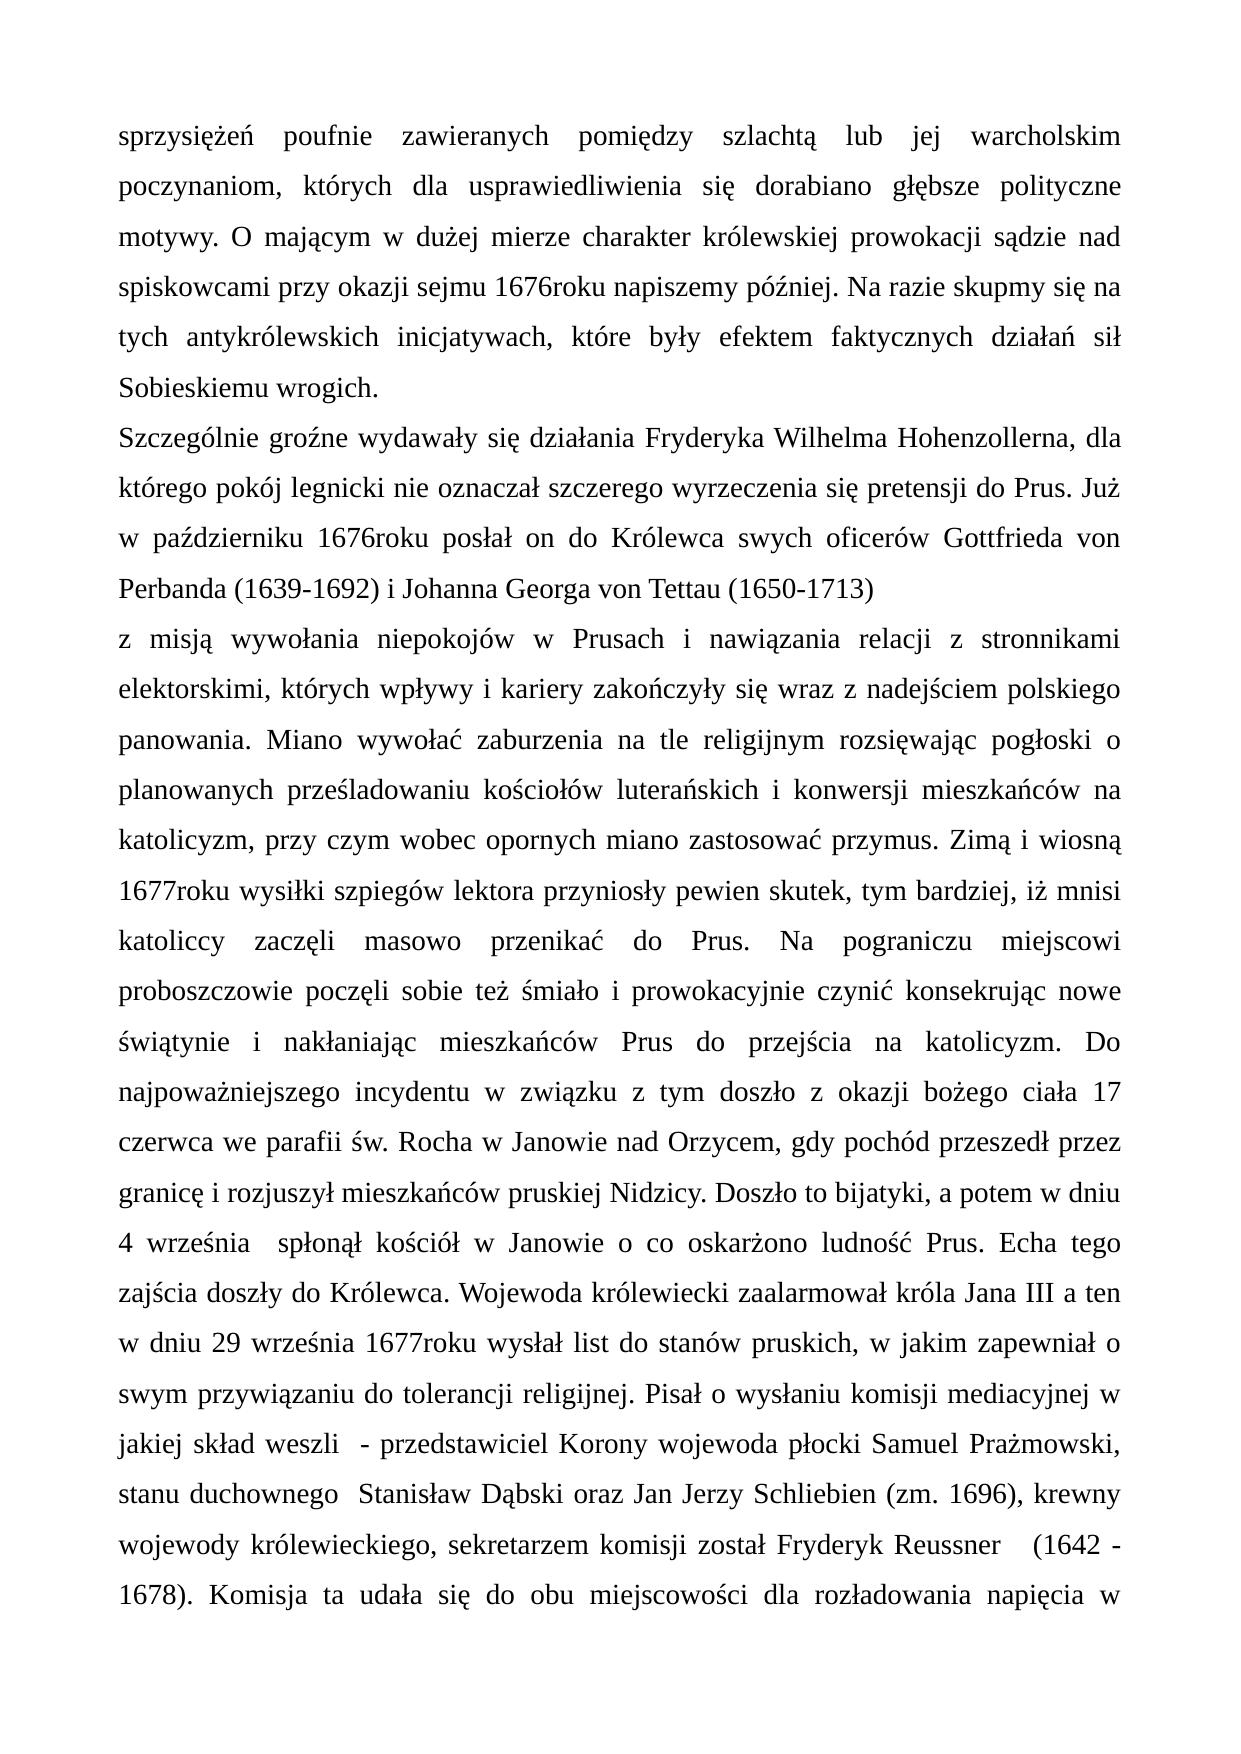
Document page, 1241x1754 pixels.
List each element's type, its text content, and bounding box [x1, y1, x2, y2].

text sprzysiężeń poufnie zawieranych pomiędzy szlachtą lub jej warcholskim poczynaniom, których dla usprawiedliwienia się dorabiano głębsze polityczne motywy. O mającym w dużej mierze charakter królewskiej prowokacji sądzie nad spiskowcami przy okazji sejmu 1676roku napiszemy później. Na razie skupmy się na tych antykrólewskich inicjatywach, które były efektem faktycznych działań sił Sobieskiemu wrogich. [118, 118, 1122, 403]
text z misją wywołania niepokojów w Prusach i nawiązania relacji z stronnikami elektorskimi, których wpływy i kariery zakończyły się wraz z nadejściem polskiego panowania. Miano wywołać zaburzenia na tle religijnym rozsięwając pogłoski o planowanych prześladowaniu kościołów luterańskich i konwersji mieszkańców na katolicyzm, przy czym wobec opornych miano zastosować przymus. Zimą i wiosną 1677roku wysiłki szpiegów lektora przyniosły pewien skutek, tym bardziej, iż mnisi katoliccy zaczęli masowo przenikać do Prus. Na pograniczu miejscowi proboszczowie poczęli sobie też śmiało i prowokacyjnie czynić konsekrując nowe świątynie i nakłaniając mieszkańców Prus do przejścia na katolicyzm. Do najpoważniejszego incydentu w związku z tym doszło z okazji bożego ciała 17 czerwca we parafii św. Rocha w Janowie nad Orzycem, gdy pochód przeszedł przez granicę i rozjuszył mieszkańców pruskiej Nidzicy. Doszło to bijatyki, a potem w dniu 4 września spłonął kościół w Janowie o co oskarżono ludność Prus. Echa tego zajścia doszły do Królewca. Wojewoda królewiecki zaalarmował króla Jana III a ten w dniu 29 września 1677roku wysłał list do stanów pruskich, w jakim zapewniał o swym przywiązaniu do tolerancji religijnej. Pisał o wysłaniu komisji mediacyjnej w jakiej skład weszli - przedstawiciel Korony wojewoda płocki Samuel Prażmowski, stanu duchownego Stanisław Dąbski oraz Jan Jerzy Schliebien (zm. 1696), krewny wojewody królewieckiego, sekretarzem komisji został Fryderyk Reussner (1642 -1678). Komisja ta udała się do obu miejscowości dla rozładowania napięcia w [118, 621, 1122, 1611]
text Szczególnie groźne wydawały się działania Fryderyka Wilhelma Hohenzollerna, dla którego pokój legnicki nie oznaczał szczerego wyrzeczenia się pretensji do Prus. Już w październiku 1676roku posłał on do Królewca swych oficerów Gottfrieda von Perbanda (1639-1692) i Johanna Georga von Tettau (1650-1713) [118, 420, 1122, 604]
